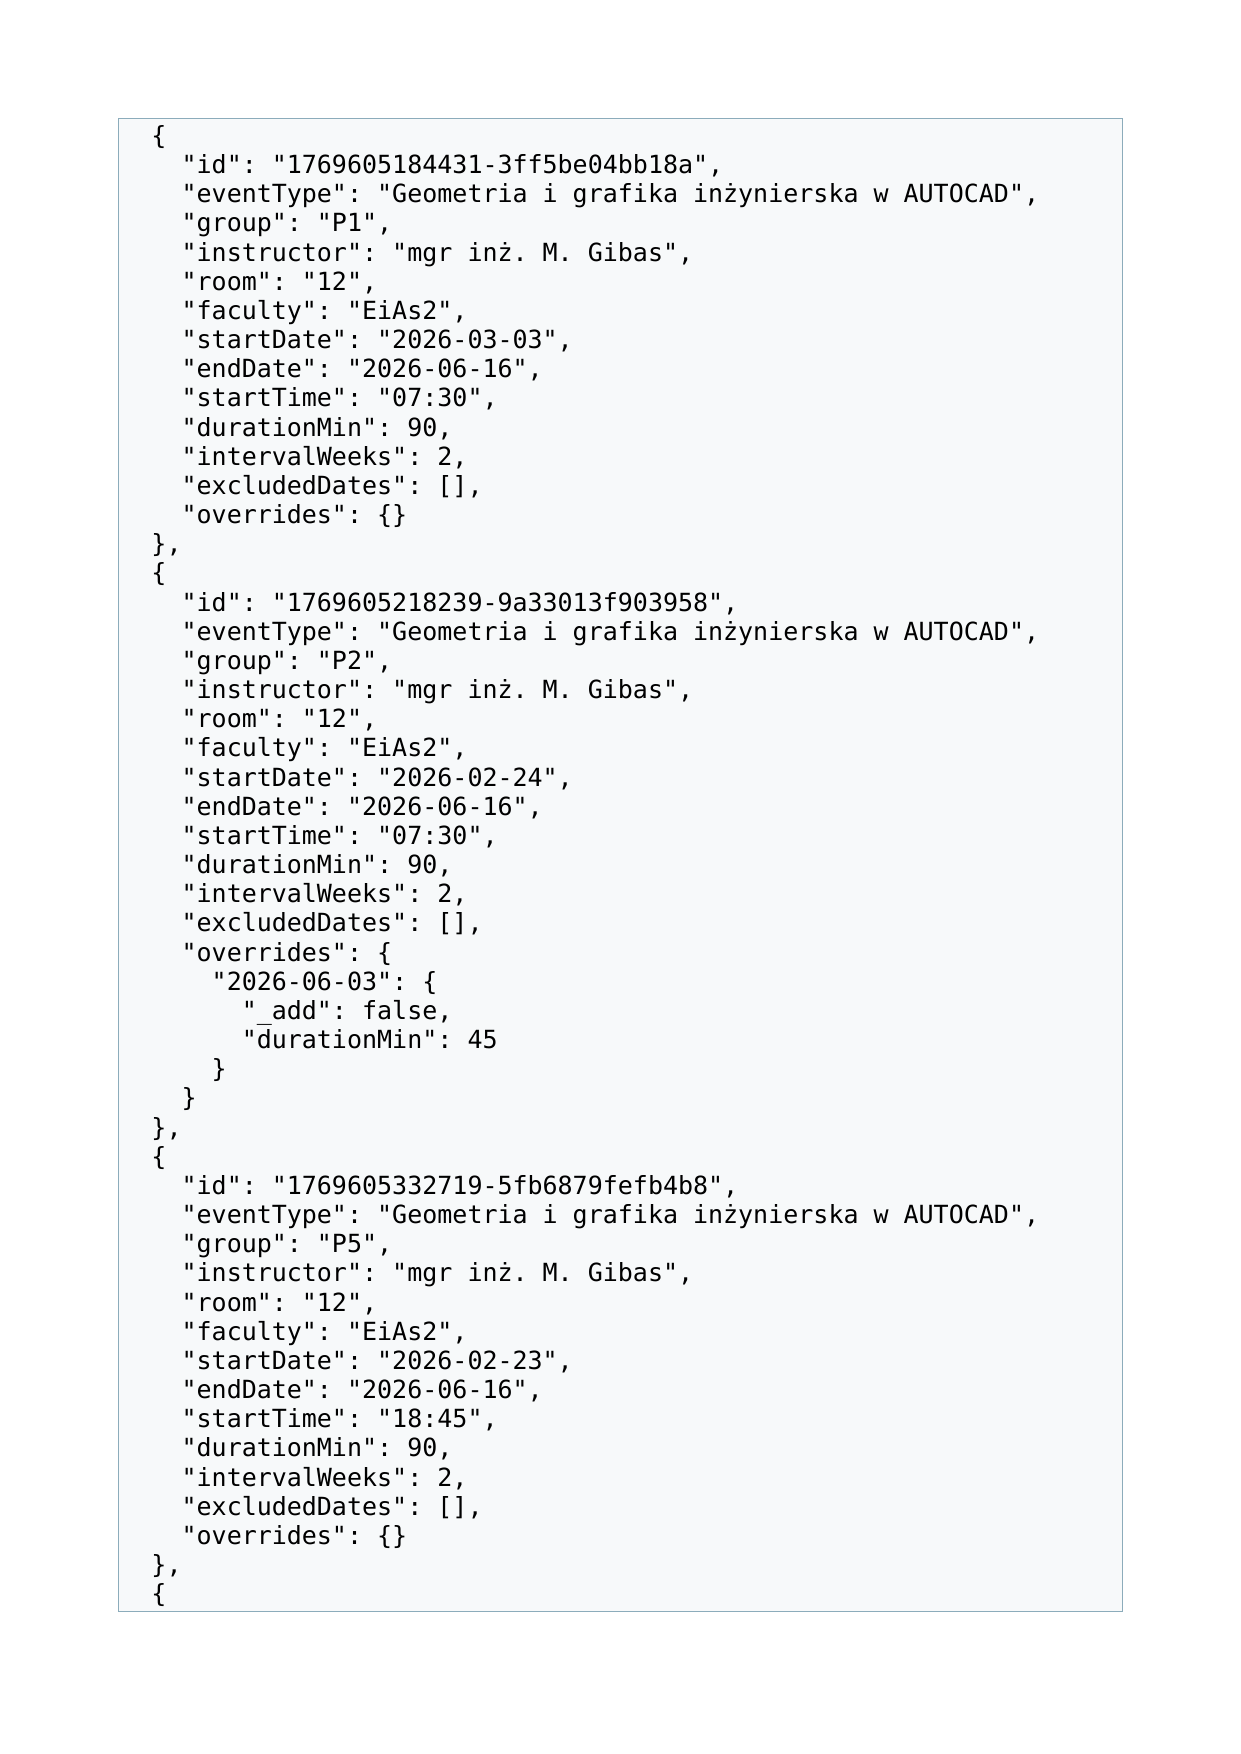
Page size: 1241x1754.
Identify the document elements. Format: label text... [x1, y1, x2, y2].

text { "id": "1769605184431-3ff5be04bb18a", "eventType": "Geometria i grafika inżynierska w AUTOCAD", "group": "P1", "instructor": "mgr inż. M. Gibas", "room": "12", "faculty": "EiAs2", "startDate": "2026-03-03", "endDate": "2026-06-16", "startTime": "07:30", "durationMin": 90, "intervalWeeks": 2, "excludedDates": [], "overrides": {} }, { "id": "1769605218239-9a33013f903958", "eventType": "Geometria i grafika inżynierska w AUTOCAD", "group": "P2", "instructor": "mgr inż. M. Gibas", "room": "12", "faculty": "EiAs2", "startDate": "2026-02-24", "endDate": "2026-06-16", "startTime": "07:30", "durationMin": 90, "intervalWeeks": 2, "excludedDates": [], "overrides": { "2026-06-03": { "_add": false, "durationMin": 45 } } }, { "id": "1769605332719-5fb6879fefb4b8", "eventType": "Geometria i grafika inżynierska w AUTOCAD", "group": "P5", "instructor": "mgr inż. M. Gibas", "room": "12", "faculty": "EiAs2", "startDate": "2026-02-23", "endDate": "2026-06-16", "startTime": "18:45", "durationMin": 90, "intervalWeeks": 2, "excludedDates": [], "overrides": {} }, { [119, 119, 1122, 1611]
